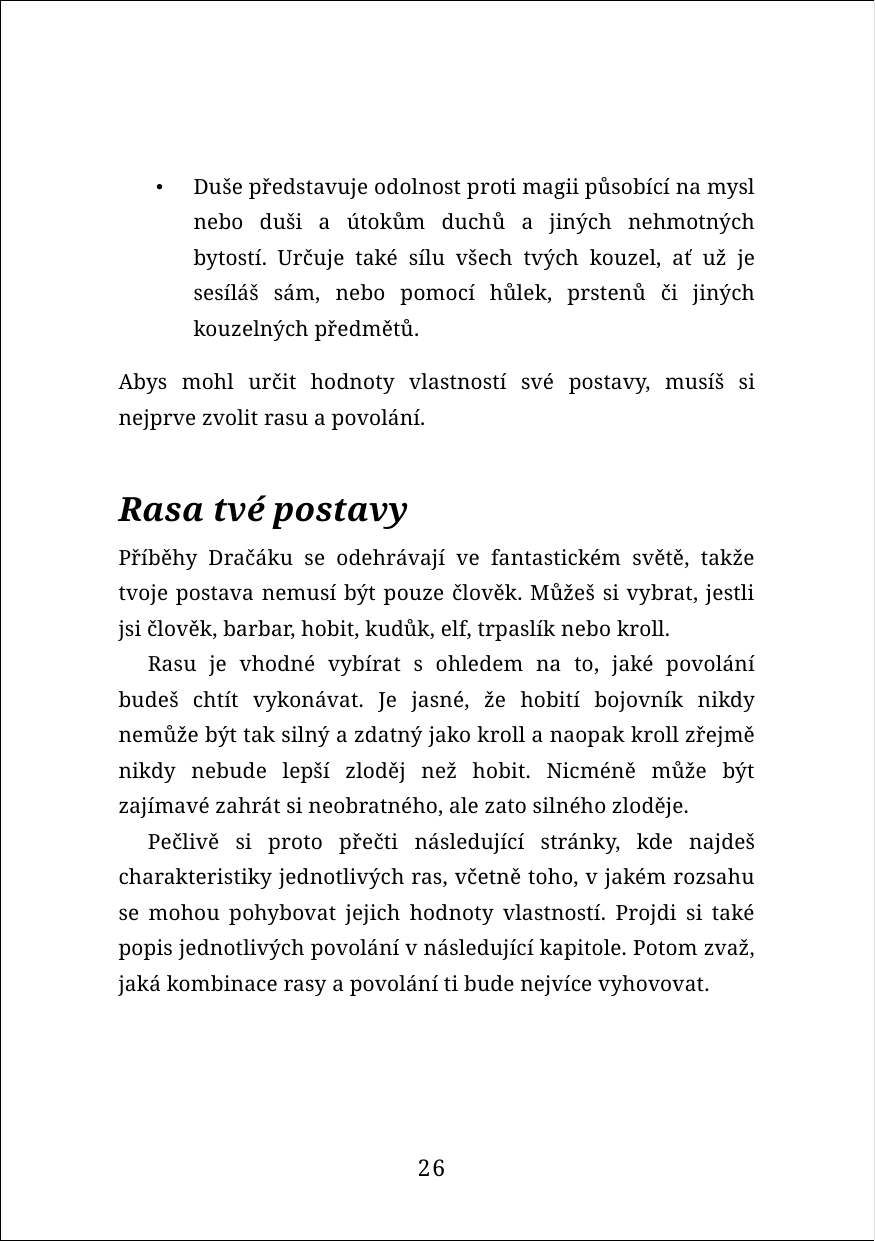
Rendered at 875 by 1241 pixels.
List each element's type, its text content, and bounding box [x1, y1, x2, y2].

subtitle Rasa tvé postavy [118, 485, 756, 531]
text Příběhy Dračáku se odehrávají ve fantastickém světě, takže tvoje postava nemusí být pouze člověk. Můžeš si vybrat, jestli jsi člověk, barbar, hobit, kudůk, elf, trpaslík nebo kroll. Rasu je vhodné vybírat s ohledem na to, jaké povolání budeš chtít vykonávat. Je jasné, že hobití bojovník nikdy nemůže být tak silný a zdatný jako kroll a naopak kroll zřejmě nikdy nebude lepší zloděj než hobit. Nicméně může být zajímavé zahrát si neobratného, ale zato silného zloděje. Pečlivě si proto přečti následující stránky, kde najdeš charakteristiky jednotlivých ras, včetně toho, v jakém rozsahu se mohou pohybovat jejich hodnoty vlastností. Projdi si také popis jednotlivých povolání v následující kapitole. Potom zvaž, jaká kombinace rasy a povolání ti bude nejvíce vyhovovat. [118, 543, 756, 997]
text Abys mohl určit hodnoty vlastností své postavy, musíš si nejprve zvolit rasu a povolání. [118, 367, 756, 431]
list Duše představuje odolnost proti magii působící na mysl nebo duši a útokům duchů a jiných nehmotných bytostí. Určuje také sílu všech tvých kouzel, ať už je sesíláš sám, nebo pomocí hůlek, prstenů či jiných kouzelných předmětů. [156, 172, 756, 342]
